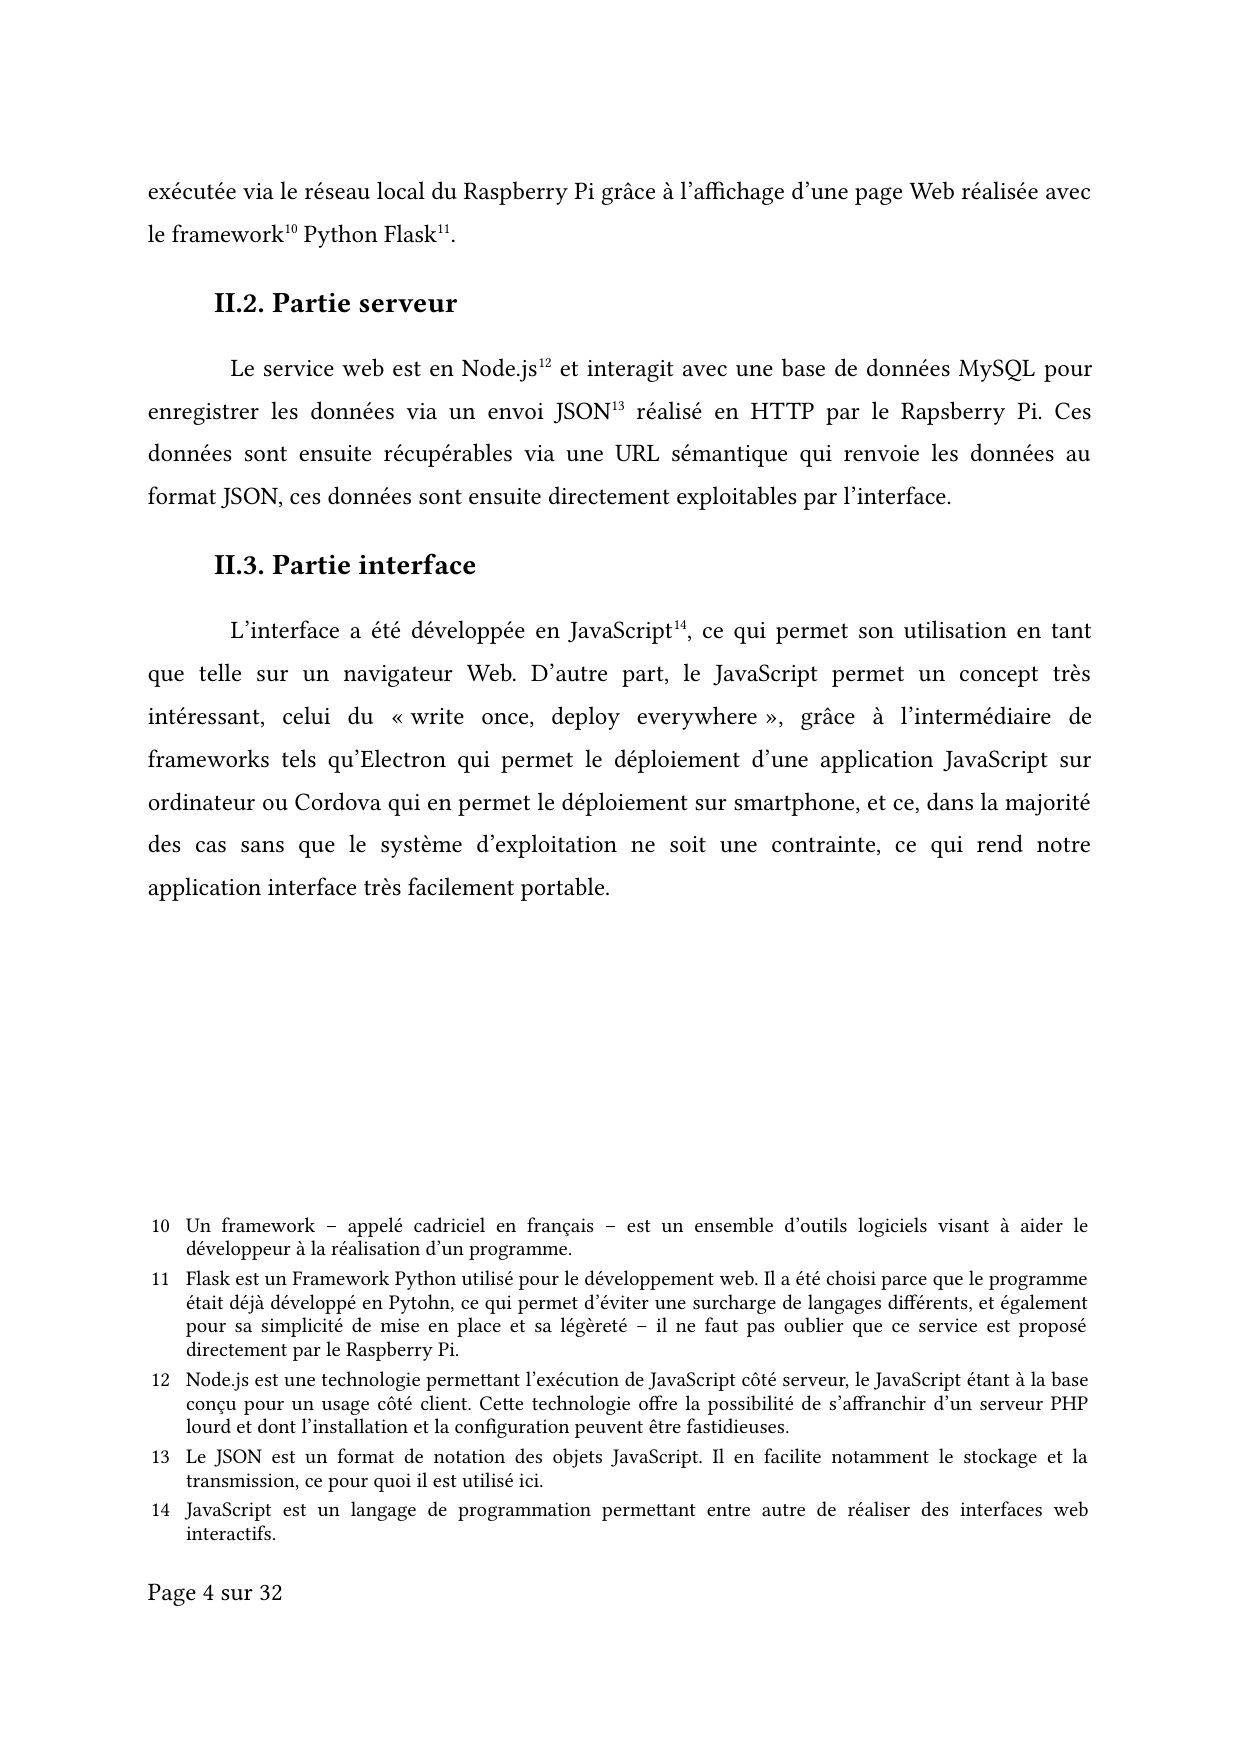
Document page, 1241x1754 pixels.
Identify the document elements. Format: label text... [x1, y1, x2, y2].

text Le JSON est un format de notation des objets JavaScript. Il en facilite notamment le stockage et la transmission, ce pour quoi il est utilisé ici. [148, 1442, 1093, 1495]
subtitle Partie serveur [148, 286, 1093, 319]
text [148, 1181, 1093, 1210]
subtitle Partie interface [148, 549, 1093, 582]
text L’interface a été développée en JavaScript, ce qui permet son utilisation en tant que telle sur un navigateur Web. D’autre part, le JavaScript permet un concept très intéressant, celui du « write once, deploy everywhere », grâce à l’intermédiaire de frameworks tels qu’Electron qui permet le déploiement d’une application JavaScript sur ordinateur ou Cordova qui en permet le déploiement sur smartphone, et ce, dans la majorité des cas sans que le système d’exploitation ne soit une contrainte, ce qui rend notre application interface très facilement portable. [148, 616, 1093, 902]
text exécutée via le réseau local du Raspberry Pi grâce à l’affichage d’une page Web réalisée avec le framework Python Flask. [148, 177, 1093, 248]
text Node.js est une technologie permettant l’exécution de JavaScript côté serveur, le JavaScript étant à la base conçu pour un usage côté client. Cette technologie offre la possibilité de s’affranchir d’un serveur PHP lourd et dont l’installation et la configuration peuvent être fastidieuses. [148, 1364, 1093, 1442]
text Flask est un Framework Python utilisé pour le développement web. Il a été choisi parce que le programme était déjà développé en Pytohn, ce qui permet d’éviter une surcharge de langages différents, et également pour sa simplicité de mise en place et sa légèreté – il ne faut pas oublier que ce service est proposé directement par le Raspberry Pi. [148, 1264, 1093, 1364]
text Le service web est en Node.js et interagit avec une base de données MySQL pour enregistrer les données via un envoi JSON réalisé en HTTP par le Rapsberry Pi. Ces données sont ensuite récupérables via une URL sémantique qui renvoie les données au format JSON, ces données sont ensuite directement exploitables par l’interface. [148, 354, 1093, 511]
text Un framework – appelé cadriciel en français – est un ensemble d’outils logiciels visant à aider le développeur à la réalisation d’un programme. [148, 1210, 1093, 1264]
text JavaScript est un langage de programmation permettant entre autre de réaliser des interfaces web interactifs. [148, 1495, 1093, 1548]
